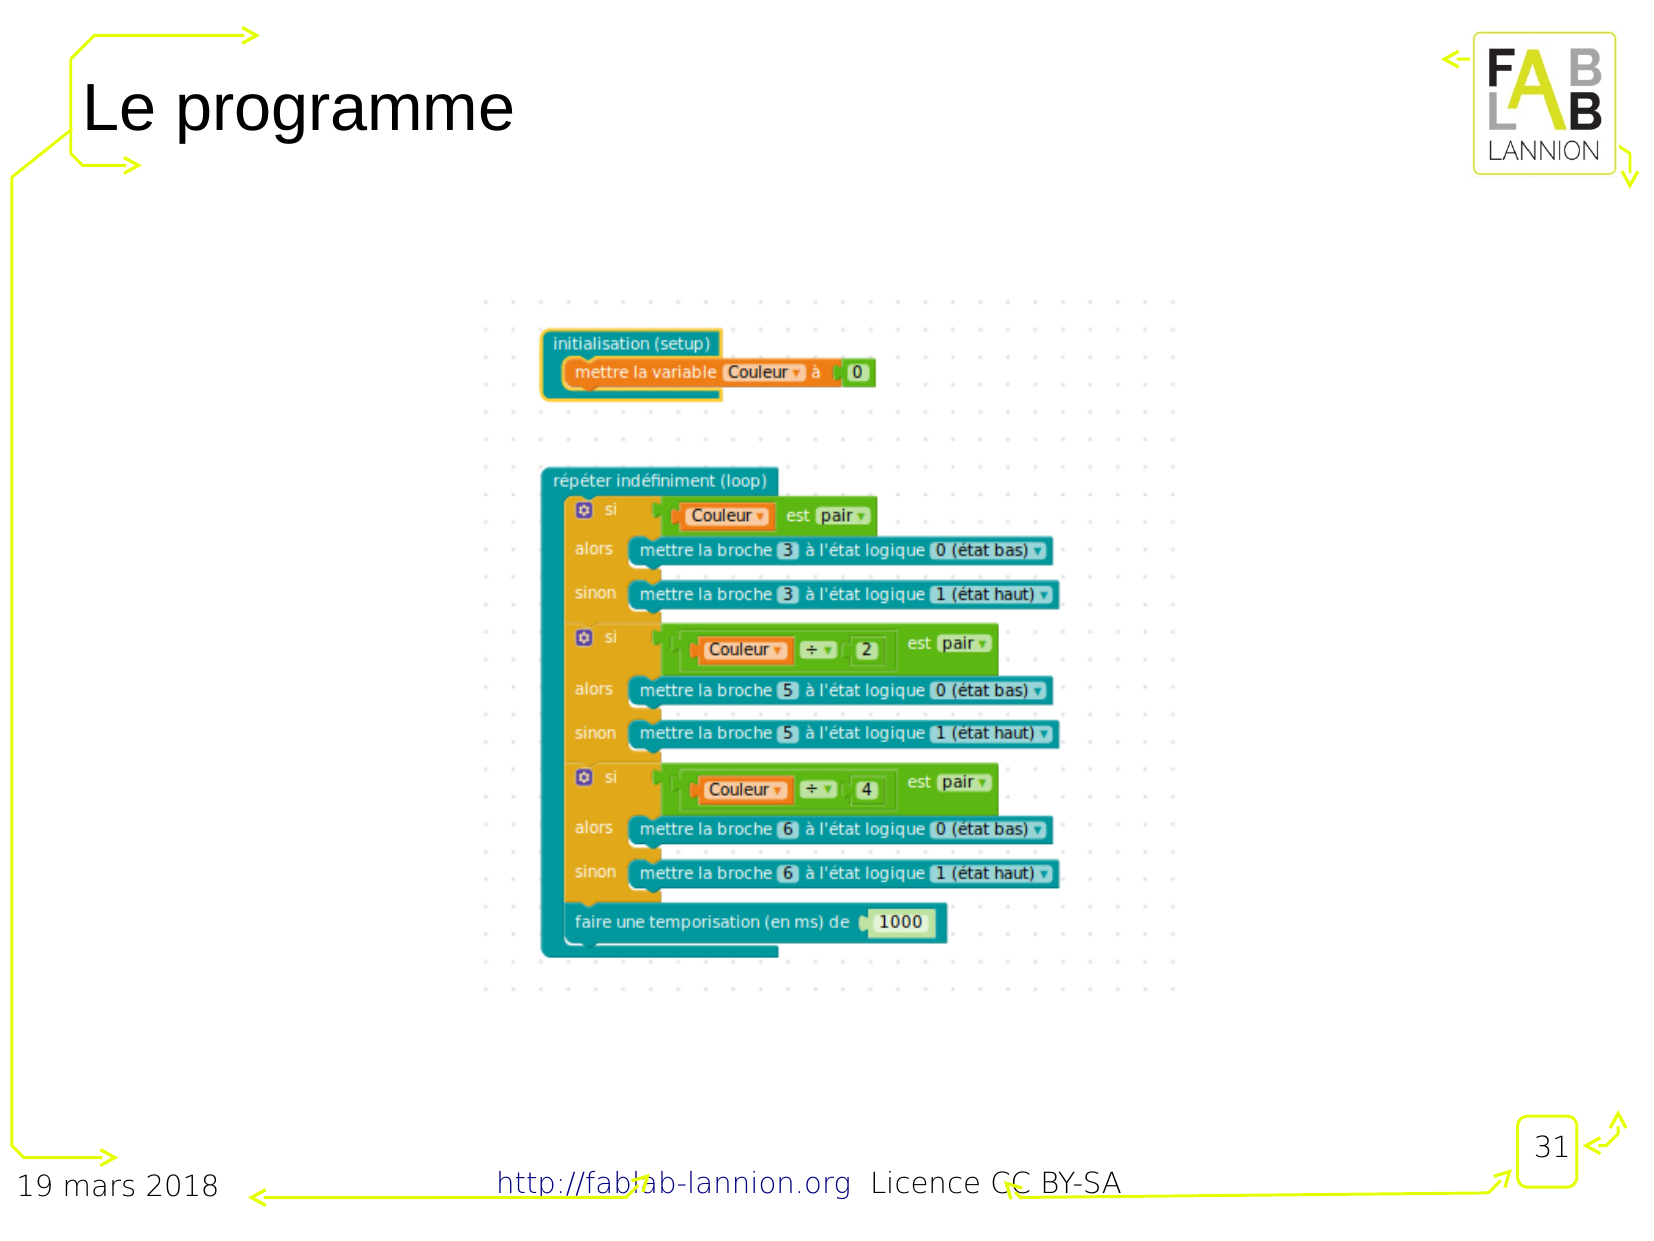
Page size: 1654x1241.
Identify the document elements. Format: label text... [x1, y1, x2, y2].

picture [476, 290, 1177, 1010]
title Le programme [82, 49, 1441, 166]
picture [1470, 29, 1619, 178]
